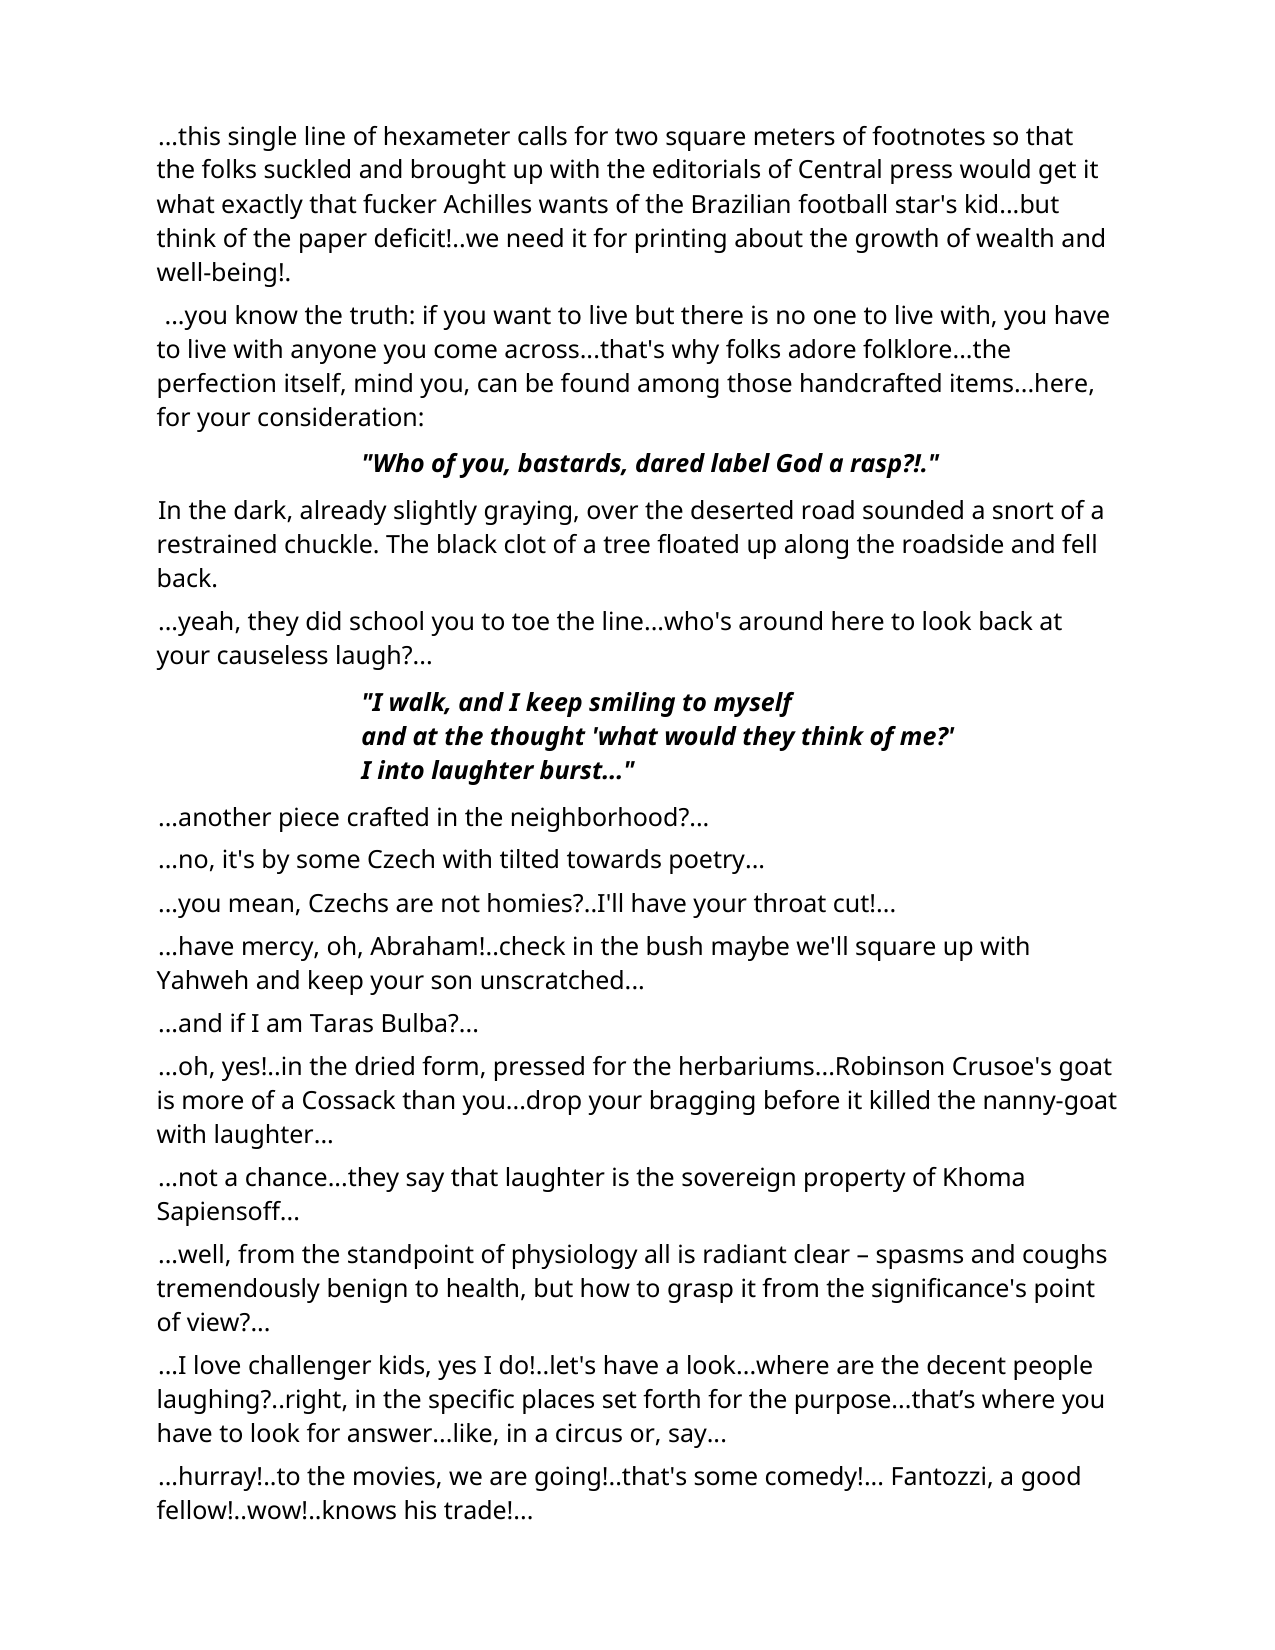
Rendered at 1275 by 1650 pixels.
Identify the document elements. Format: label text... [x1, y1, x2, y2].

text In the dark, already slightly graying, over the deserted road sounded a snort of a restrained chuckle. The black clot of a tree floated up along the roadside and fell back. [156, 493, 1118, 595]
text ...you know the truth: if you want to live but there is no one to live with, you have to live with anyone you come across...that's why folks adore folklore...the perfection itself, mind you, can be found among those handcrafted items...here, for your consideration: [156, 297, 1118, 434]
text ...not a chance...they say that laughter is the sovereign property of Khoma Sapiensoff... [156, 1159, 1118, 1228]
text ...have mercy, oh, Abraham!..check in the bush maybe we'll square up with Yahweh and keep your son unscratched... [156, 928, 1118, 996]
text ...no, it's by some Czech with tilted towards poetry... [156, 842, 1118, 876]
text ...yeah, they did school you to toe the line...who's around here to look back at your causeless laugh?... [156, 604, 1118, 672]
text ...oh, yes!..in the dried form, pressed for the herbariums...Robinson Crusoe's goat is more of a Cossack than you...drop your bragging before it killed the nanny-goat with laughter... [156, 1048, 1118, 1151]
text ...well, from the standpoint of physiology all is radiant clear – spasms and coughs tremendously benign to health, but how to grasp it from the significance's point of view?... [156, 1237, 1118, 1339]
text ...and if I am Taras Bulba?... [156, 1005, 1118, 1039]
text ...this single line of hexameter calls for two square meters of footnotes so that the folks suckled and brought up with the editorials of Central press would get it what exactly that fucker Achilles wants of the Brazilian football star's kid...but think of the paper deficit!..we need it for printing about the growth of wealth and well-being!. [156, 118, 1118, 288]
text ...I love challenger kids, yes I do!..let's have a look...where are the decent people laughing?..right, in the specific places set forth for the purpose...that’s where you have to look for answer...like, in a circus or, say... [156, 1348, 1118, 1450]
text "I walk, and I keep smiling to myself [286, 684, 1118, 718]
text ...another piece crafted in the neighborhood?... [156, 799, 1118, 833]
text ...hurray!..to the movies, we are going!..that's some comedy!... Fantozzi, a good fellow!..wow!..knows his trade!... [156, 1459, 1118, 1527]
text and at the thought 'what would they think of me?' [286, 718, 1118, 753]
text I into laughter burst..." [286, 753, 1118, 787]
text ...you mean, Czechs are not homies?..I'll have your throat cut!... [156, 885, 1118, 919]
text "Who of you, bastards, dared label God a rasp?!." [286, 446, 1118, 480]
